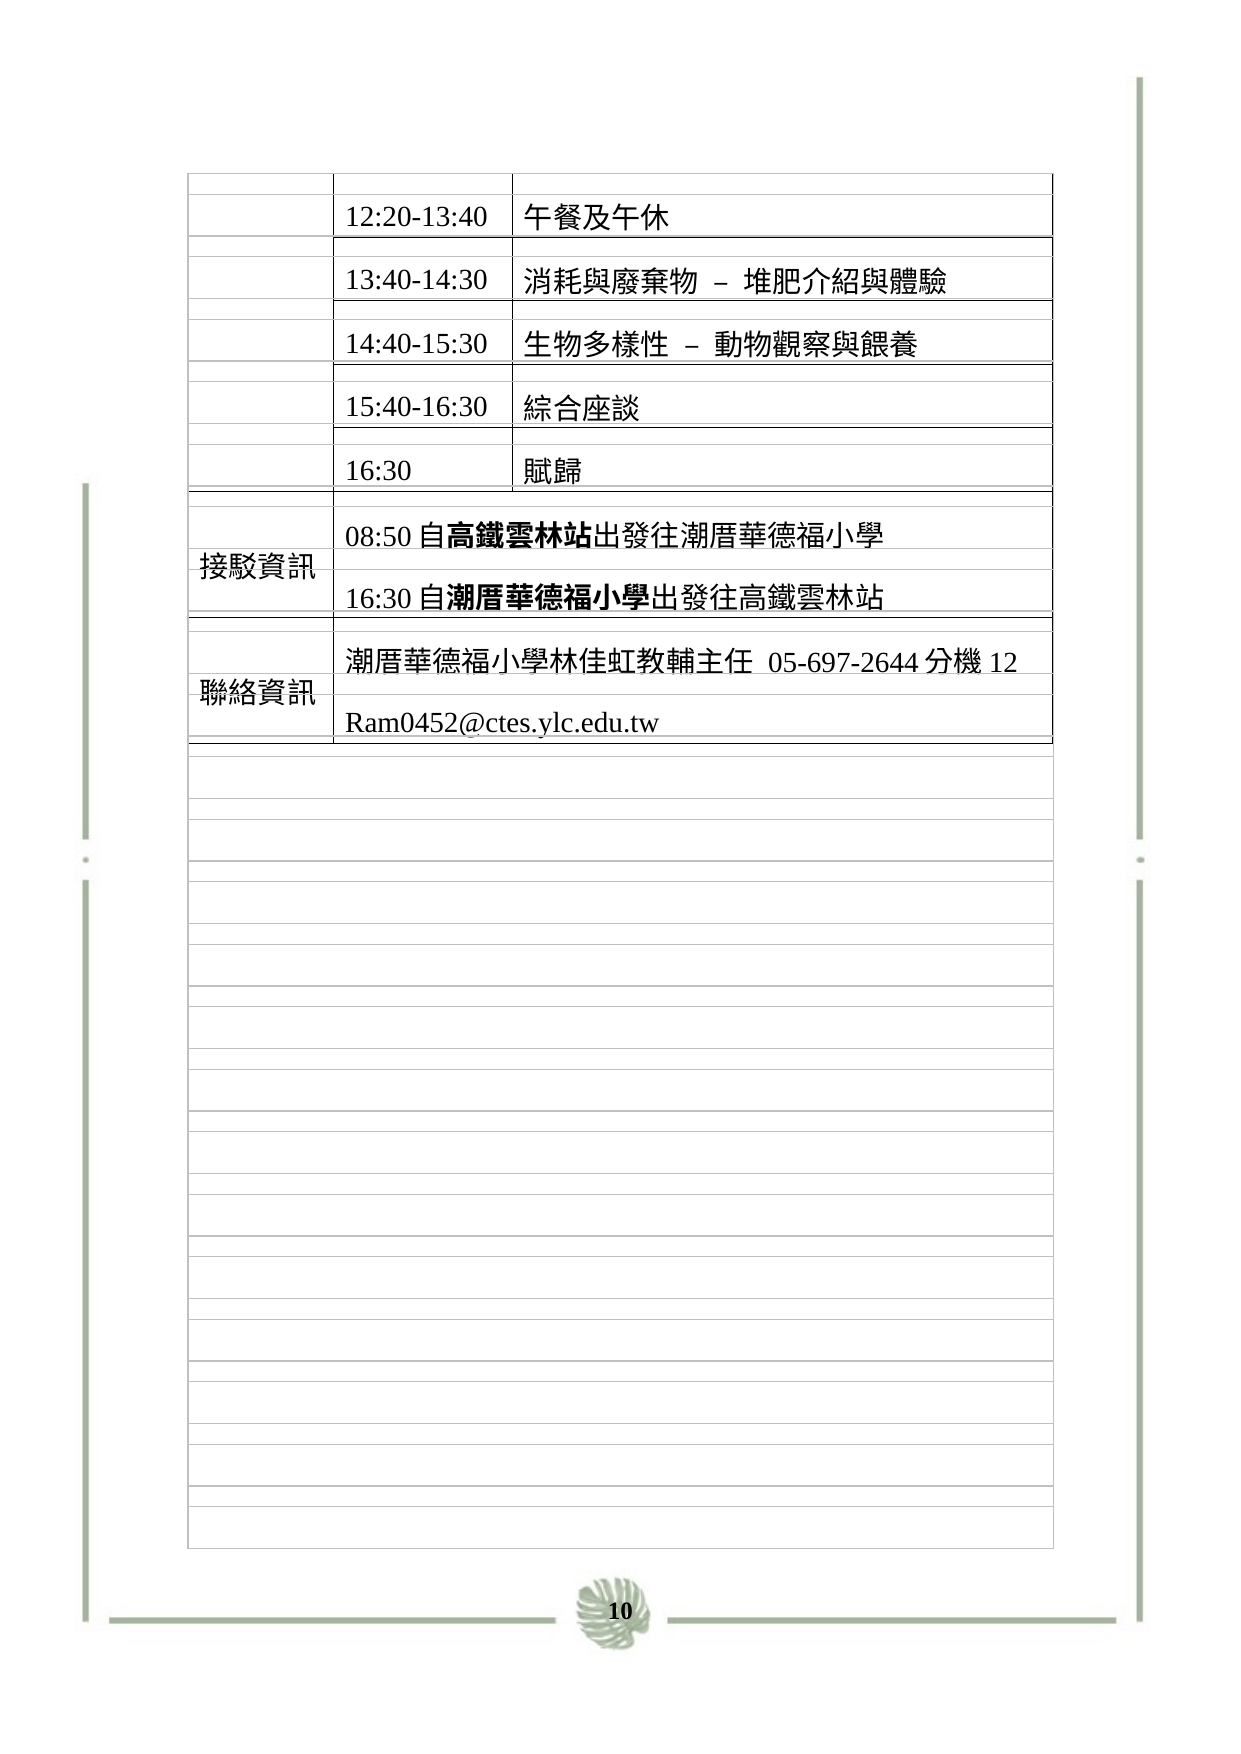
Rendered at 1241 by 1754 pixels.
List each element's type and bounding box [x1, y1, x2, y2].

picture [50, 52, 1176, 1669]
